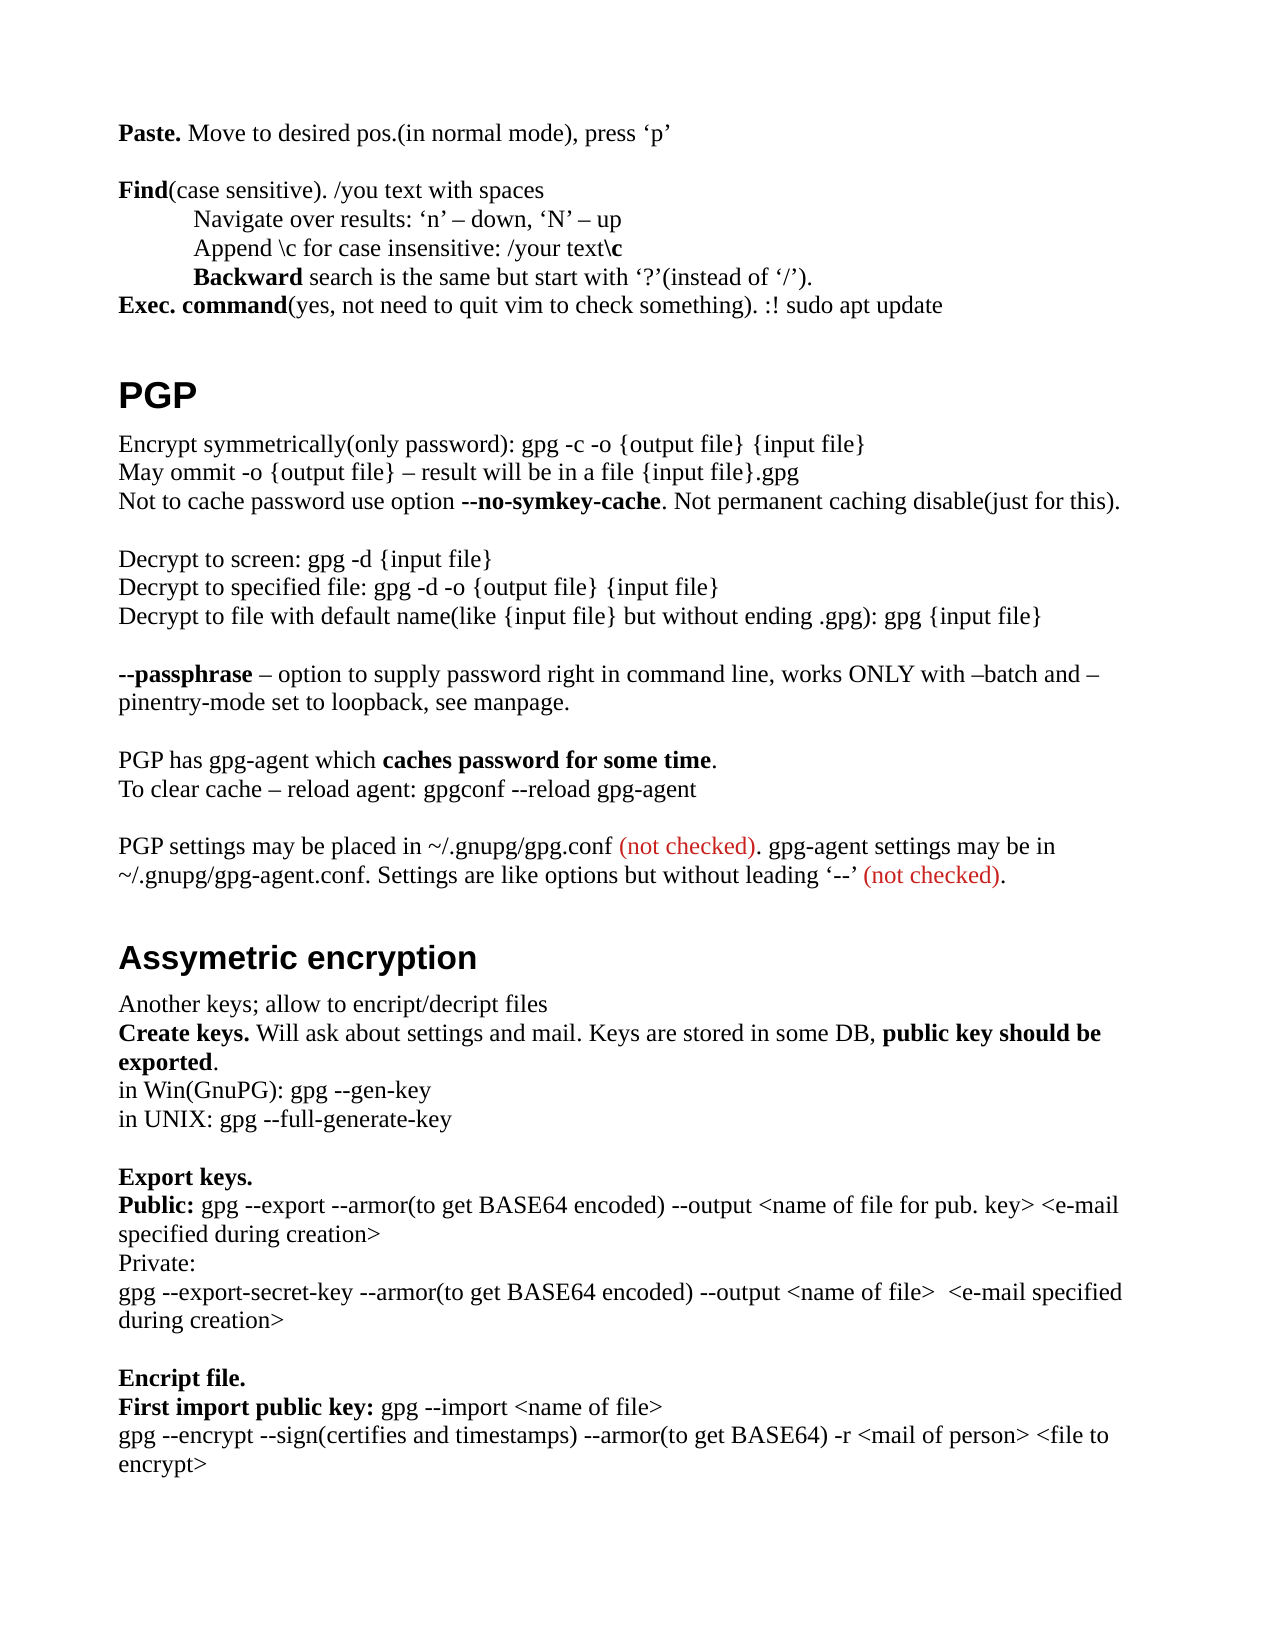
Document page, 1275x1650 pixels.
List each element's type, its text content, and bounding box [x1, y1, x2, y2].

text PGP settings may be placed in ~/.gnupg/gpg.conf (not checked). gpg-agent settings may be in ~/.gnupg/gpg-agent.conf. Settings are like options but without leading ‘--’ (not checked). [118, 831, 1157, 889]
text Export keys. [118, 1162, 1157, 1191]
text Backward search is the same but start with ‘?’(instead of ‘/’). [193, 262, 1157, 291]
text First import public key: gpg --import <name of file> [118, 1392, 1157, 1421]
text Decrypt to specified file: gpg -d -o {output file} {input file} [118, 572, 1157, 601]
text Navigate over results: ‘n’ – down, ‘N’ – up [193, 204, 1157, 233]
text gpg --export-secret-key --armor(to get BASE64 encoded) --output <name of file> <e-mail specified during creation> [118, 1277, 1157, 1334]
text May ommit -o {output file} – result will be in a file {input file}.gpg [118, 457, 1157, 486]
text Not to cache password use option --no-symkey-cache. Not permanent caching disable(just for this). [118, 486, 1157, 515]
text Encrypt symmetrically(only password): gpg -c -o {output file} {input file} [118, 429, 1157, 457]
text Find(case sensitive). /you text with spaces [118, 176, 1157, 204]
text Encript file. [118, 1363, 1157, 1392]
text Another keys; allow to encript/decript files [118, 989, 1157, 1018]
text Private: [118, 1248, 1157, 1277]
text Exec. command(yes, not need to quit vim to check something). :! sudo apt update [118, 291, 1157, 319]
text PGP has gpg-agent which caches password for some time. [118, 745, 1157, 774]
text To clear cache – reload agent: gpgconf --reload gpg-agent [118, 774, 1157, 802]
text Decrypt to screen: gpg -d {input file} [118, 544, 1157, 572]
text Paste. Move to desired pos.(in normal mode), press ‘p’ [118, 118, 1157, 147]
text --passphrase – option to supply password right in command line, works ONLY with –batch and –pinentry-mode set to loopback, see manpage. [118, 659, 1157, 716]
text gpg --encrypt --sign(certifies and timestamps) --armor(to get BASE64) -r <mail of person> <file to encrypt> [118, 1421, 1157, 1478]
text Append \c for case insensitive: /your text\c [193, 233, 1157, 262]
text Create keys. Will ask about settings and mail. Keys are stored in some DB, public key should be exported. [118, 1018, 1157, 1076]
subtitle PGP [118, 373, 1157, 416]
text in UNIX: gpg --full-generate-key [118, 1104, 1157, 1133]
text in Win(GnuPG): gpg --gen-key [118, 1076, 1157, 1104]
text Public: gpg --export --armor(to get BASE64 encoded) --output <name of file for pub. key> <e-mail specified during creation> [118, 1191, 1157, 1248]
text Decrypt to file with default name(like {input file} but without ending .gpg): gpg {input file} [118, 601, 1157, 630]
subtitle Assymetric encryption [118, 938, 1157, 977]
